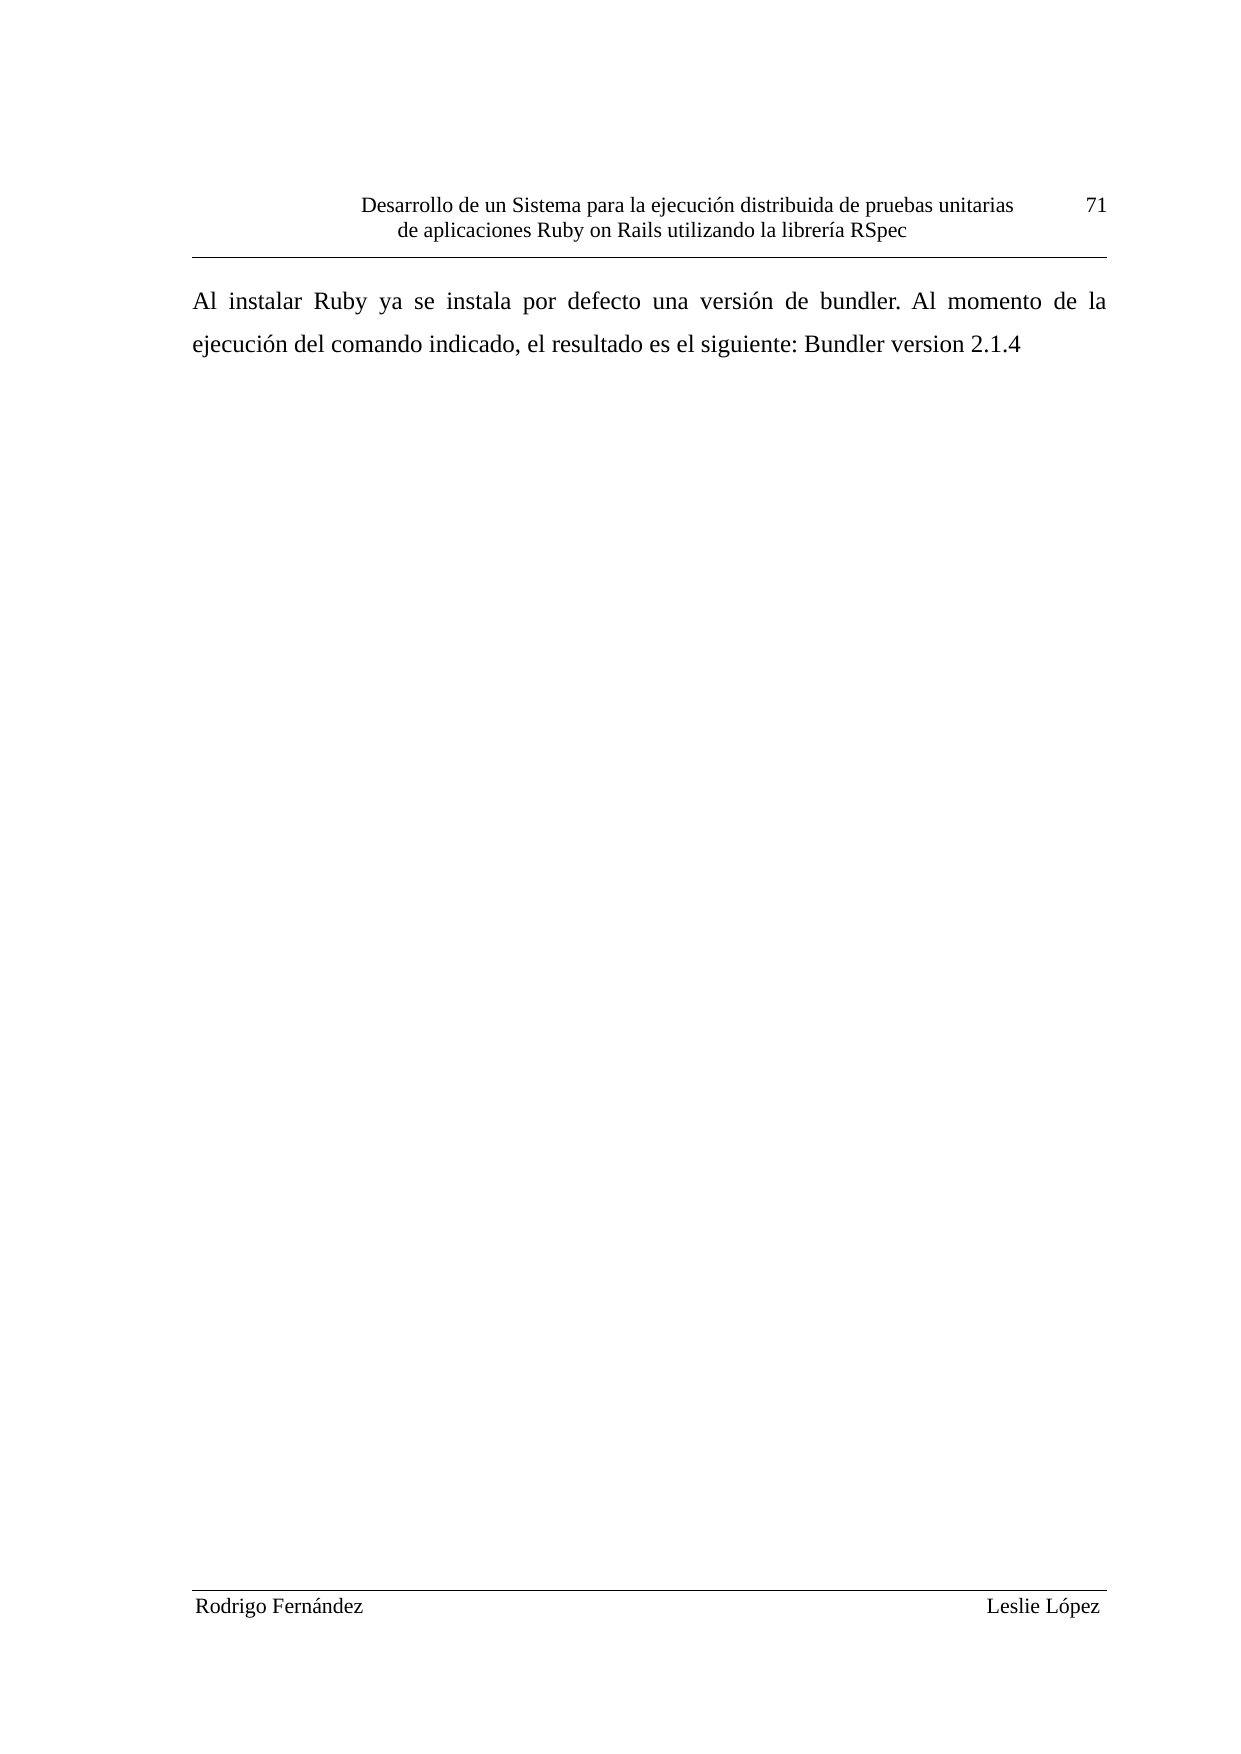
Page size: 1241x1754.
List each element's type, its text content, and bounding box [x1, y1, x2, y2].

text Al instalar Ruby ya se instala por defecto una versión de bundler. Al momento de la ejecución del comando indicado, el resultado es el siguiente: Bundler version 2.1.4 [192, 286, 1107, 358]
